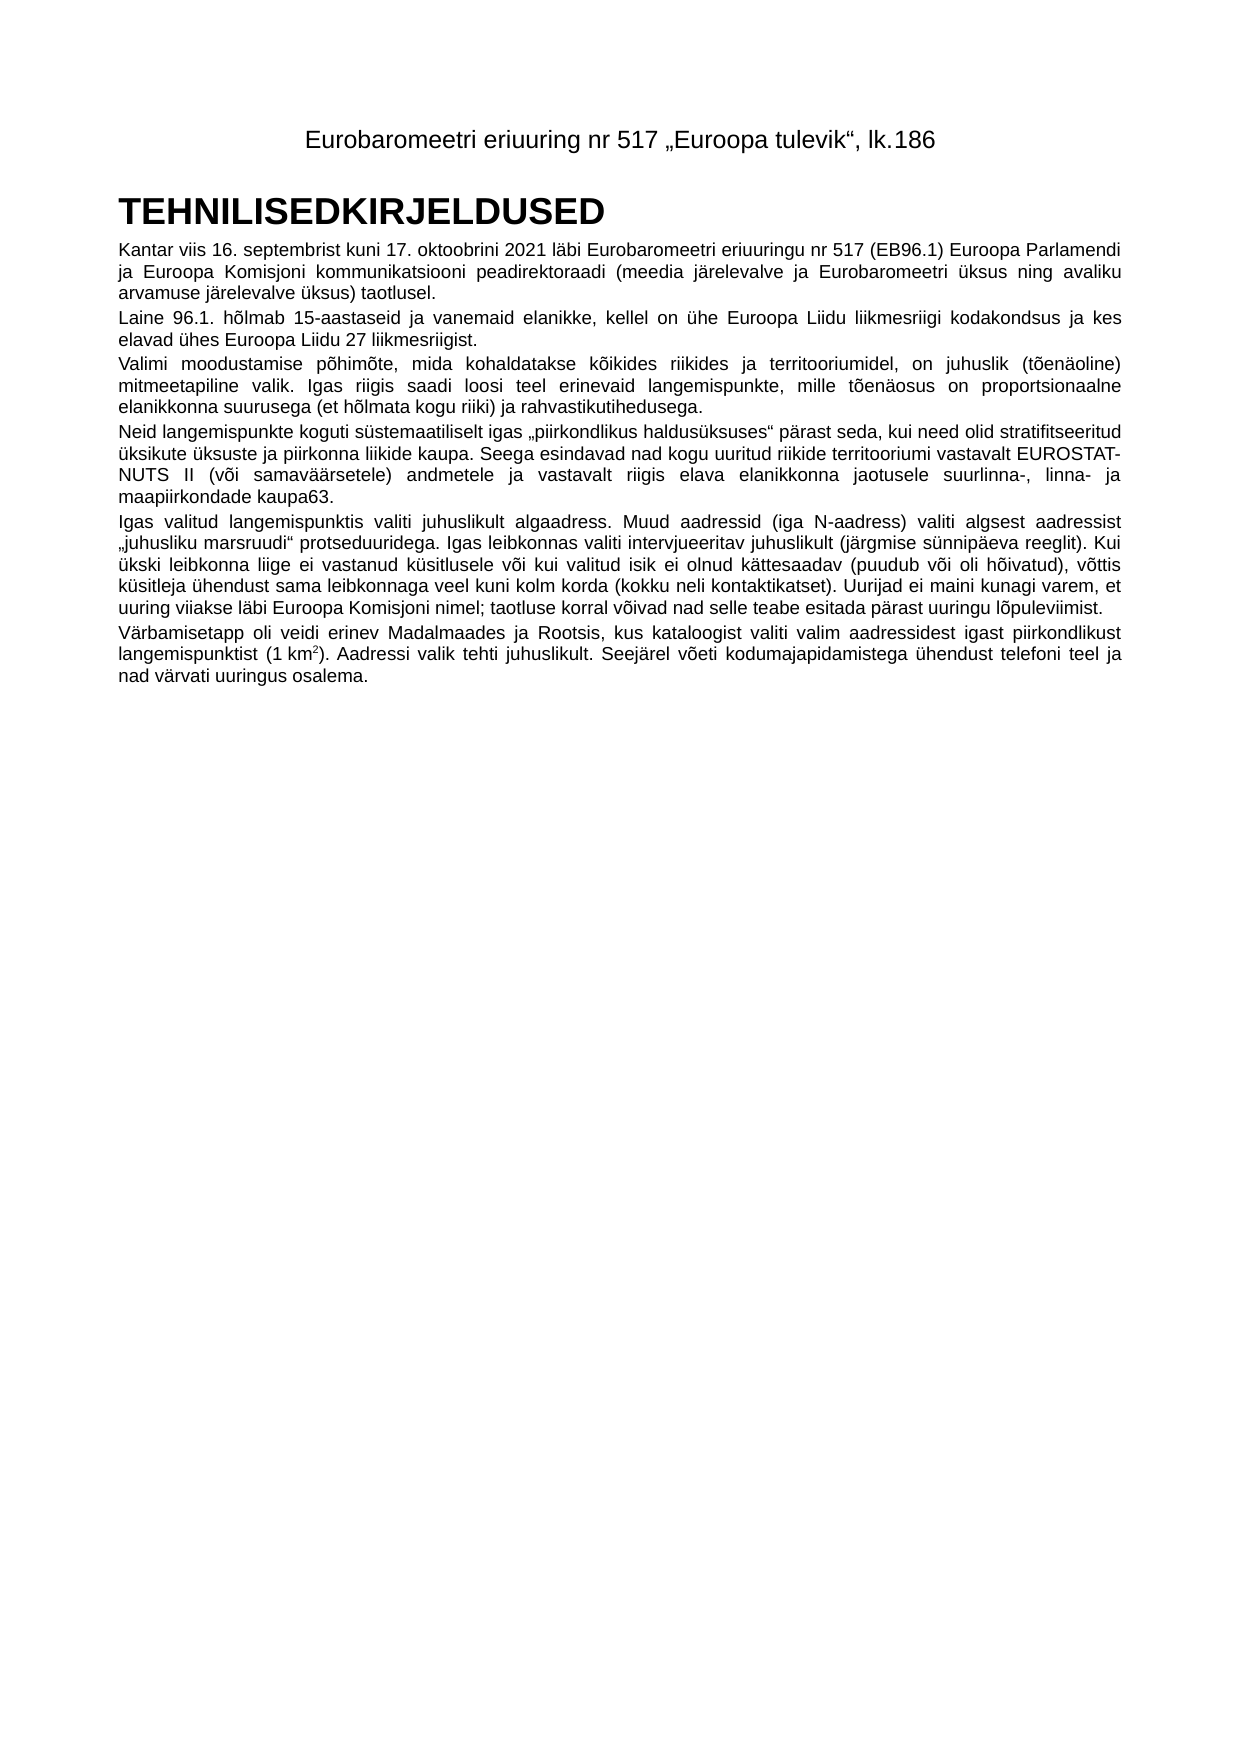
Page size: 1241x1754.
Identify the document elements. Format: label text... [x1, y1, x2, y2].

text Laine 96.1. hõlmab 15-aastaseid ja vanemaid elanikke, kellel on ühe Euroopa Liidu liikmesriigi kodakondsus ja kes elavad ühes Euroopa Liidu 27 liikmesriigist. [118, 307, 1122, 350]
text Valimi moodustamise põhimõte, mida kohaldatakse kõikides riikides ja territooriumidel, on juhuslik (tõenäoline) mitmeetapiline valik. Igas riigis saadi loosi teel erinevaid langemispunkte, mille tõenäosus on proportsionaalne elanikkonna suurusega (et hõlmata kogu riiki) ja rahvastikutihedusega. [118, 353, 1122, 418]
text Igas valitud langemispunktis valiti juhuslikult algaadress. Muud aadressid (iga N-aadress) valiti algsest aadressist „juhusliku marsruudi“ protseduuridega. Igas leibkonnas valiti intervjueeritav juhuslikult (järgmise sünnipäeva reeglit). Kui ükski leibkonna liige ei vastanud küsitlusele või kui valitud isik ei olnud kättesaadav (puudub või oli hõivatud), võttis küsitleja ühendust sama leibkonnaga veel kuni kolm korda (kokku neli kontaktikatset). Uurijad ei maini kunagi varem, et uuring viiakse läbi Euroopa Komisjoni nimel; taotluse korral võivad nad selle teabe esitada pärast uuringu lõpuleviimist. [118, 511, 1122, 618]
subtitle TEHNILISEDKIRJELDUSED [118, 189, 1122, 232]
text Neid langemispunkte koguti süstemaatiliselt igas „piirkondlikus haldusüksuses“ pärast seda, kui need olid stratifitseeritud üksikute üksuste ja piirkonna liikide kaupa. Seega esindavad nad kogu uuritud riikide territooriumi vastavalt EUROSTAT-NUTS II (või samaväärsetele) andmetele ja vastavalt riigis elava elanikkonna jaotusele suurlinna-, linna- ja maapiirkondade kaupa63. [118, 421, 1122, 507]
text Värbamisetapp oli veidi erinev Madalmaades ja Rootsis, kus kataloogist valiti valim aadressidest igast piirkondlikust langemispunktist (1 km2). Aadressi valik tehti juhuslikult. Seejärel võeti kodumajapidamistega ühendust telefoni teel ja nad värvati uuringus osalema. [118, 622, 1122, 686]
text Kantar viis 16. septembrist kuni 17. oktoobrini 2021 läbi Eurobaromeetri eriuuringu nr 517 (EB96.1) Euroopa Parlamendi ja Euroopa Komisjoni kommunikatsiooni peadirektoraadi (meedia järelevalve ja Eurobaromeetri üksus ning avaliku arvamuse järelevalve üksus) taotlusel. [118, 239, 1122, 303]
